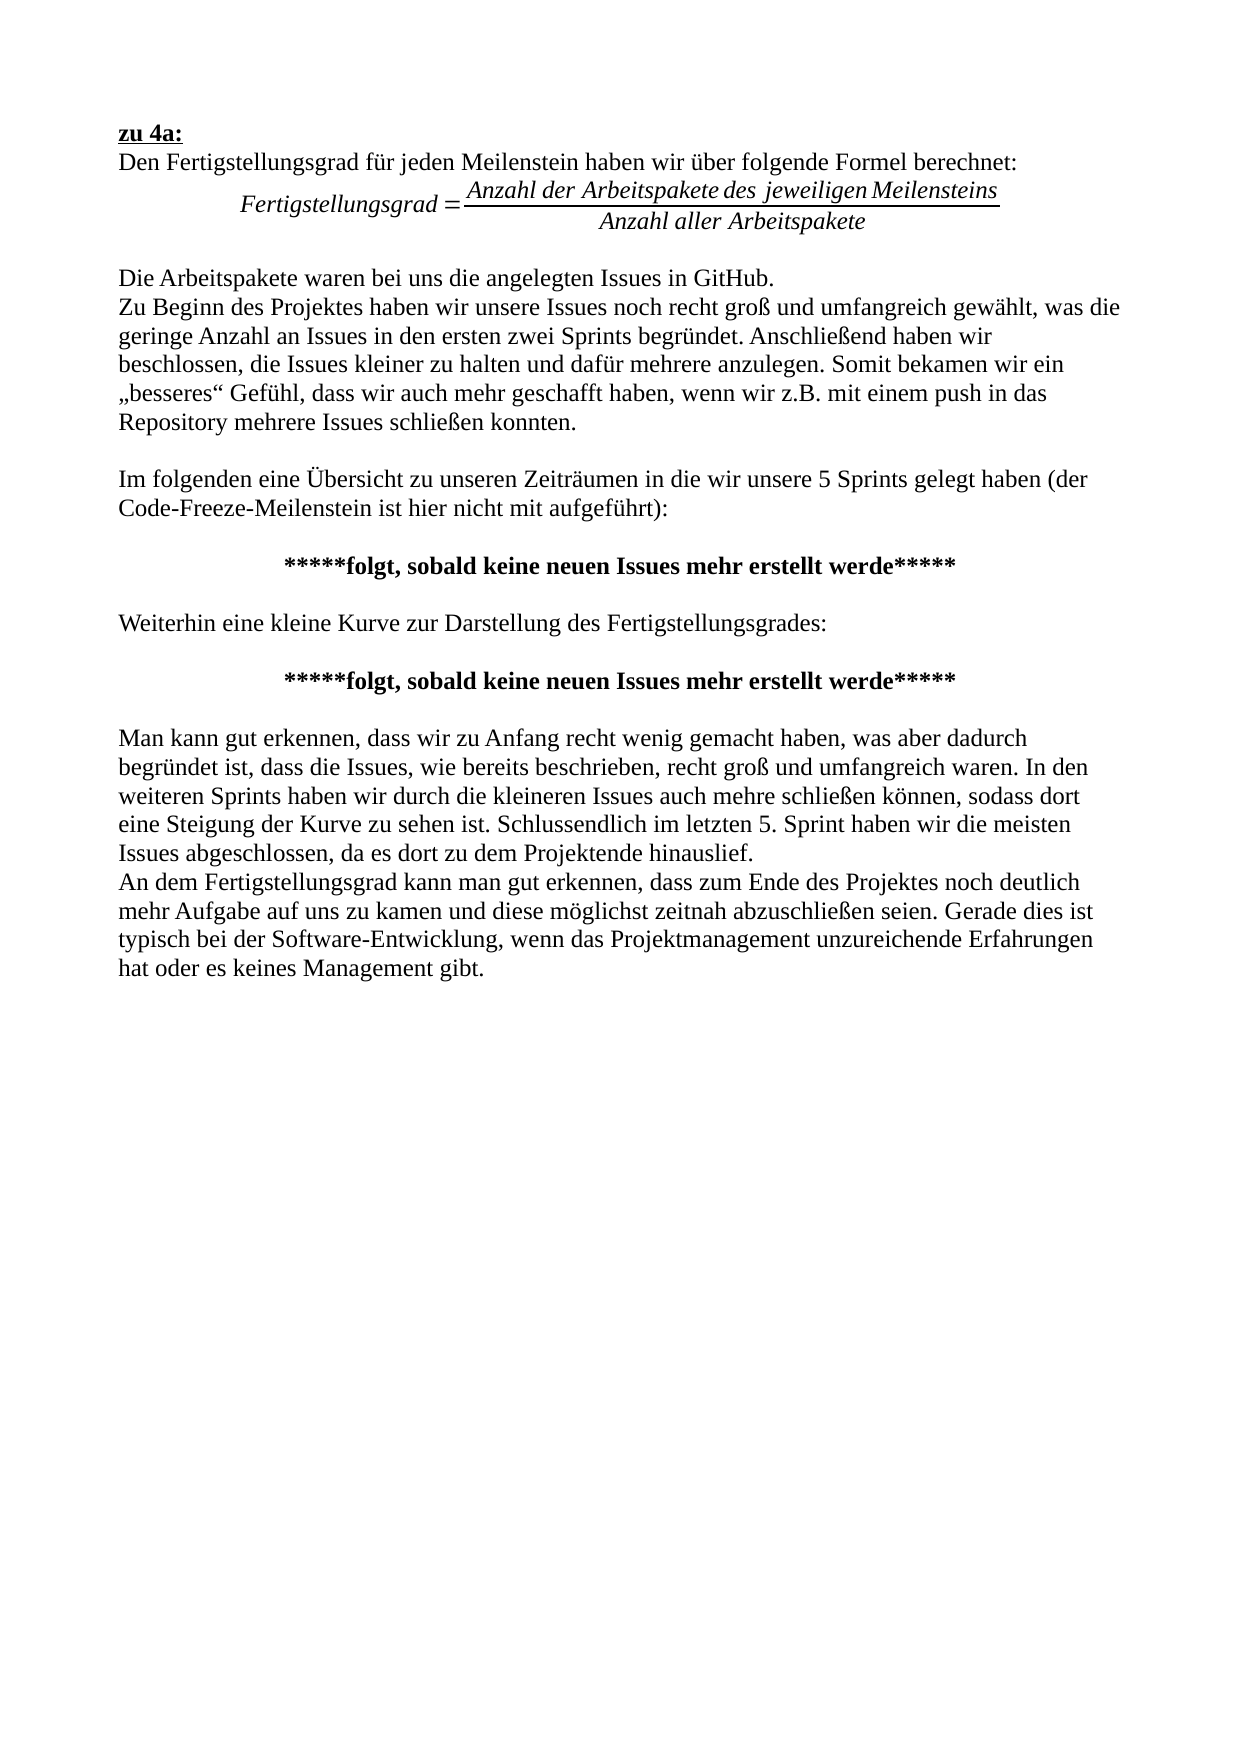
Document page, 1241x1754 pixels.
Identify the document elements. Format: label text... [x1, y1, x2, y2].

text Man kann gut erkennen, dass wir zu Anfang recht wenig gemacht haben, was aber dadurch begründet ist, dass die Issues, wie bereits beschrieben, recht groß und umfangreich waren. In den weiteren Sprints haben wir durch die kleineren Issues auch mehre schließen können, sodass dort eine Steigung der Kurve zu sehen ist. Schlussendlich im letzten 5. Sprint haben wir die meisten Issues abgeschlossen, da es dort zu dem Projektende hinauslief. [118, 723, 1122, 867]
text *****folgt, sobald keine neuen Issues mehr erstellt werde***** [118, 666, 1122, 694]
text Im folgenden eine Übersicht zu unseren Zeiträumen in die wir unsere 5 Sprints gelegt haben (der Code-Freeze-Meilenstein ist hier nicht mit aufgeführt): [118, 464, 1122, 522]
text *****folgt, sobald keine neuen Issues mehr erstellt werde***** [118, 551, 1122, 579]
text zu 4a: [118, 118, 1122, 147]
text An dem Fertigstellungsgrad kann man gut erkennen, dass zum Ende des Projektes noch deutlich mehr Aufgabe auf uns zu kamen und diese möglichst zeitnah abzuschließen seien. Gerade dies ist typisch bei der Software-Entwicklung, wenn das Projektmanagement unzureichende Erfahrungen hat oder es keines Management gibt. [118, 867, 1122, 982]
text Weiterhin eine kleine Kurve zur Darstellung des Fertigstellungsgrades: [118, 608, 1122, 637]
text Den Fertigstellungsgrad für jeden Meilenstein haben wir über folgende Formel berechnet: [118, 147, 1122, 176]
text Die Arbeitspakete waren bei uns die angelegten Issues in GitHub. [118, 263, 1122, 292]
text Zu Beginn des Projektes haben wir unsere Issues noch recht groß und umfangreich gewählt, was die geringe Anzahl an Issues in den ersten zwei Sprints begründet. Anschließend haben wir beschlossen, die Issues kleiner zu halten und dafür mehrere anzulegen. Somit bekamen wir ein „besseres“ Gefühl, dass wir auch mehr geschafft haben, wenn wir z.B. mit einem push in das Repository mehrere Issues schließen konnten. [118, 292, 1122, 436]
